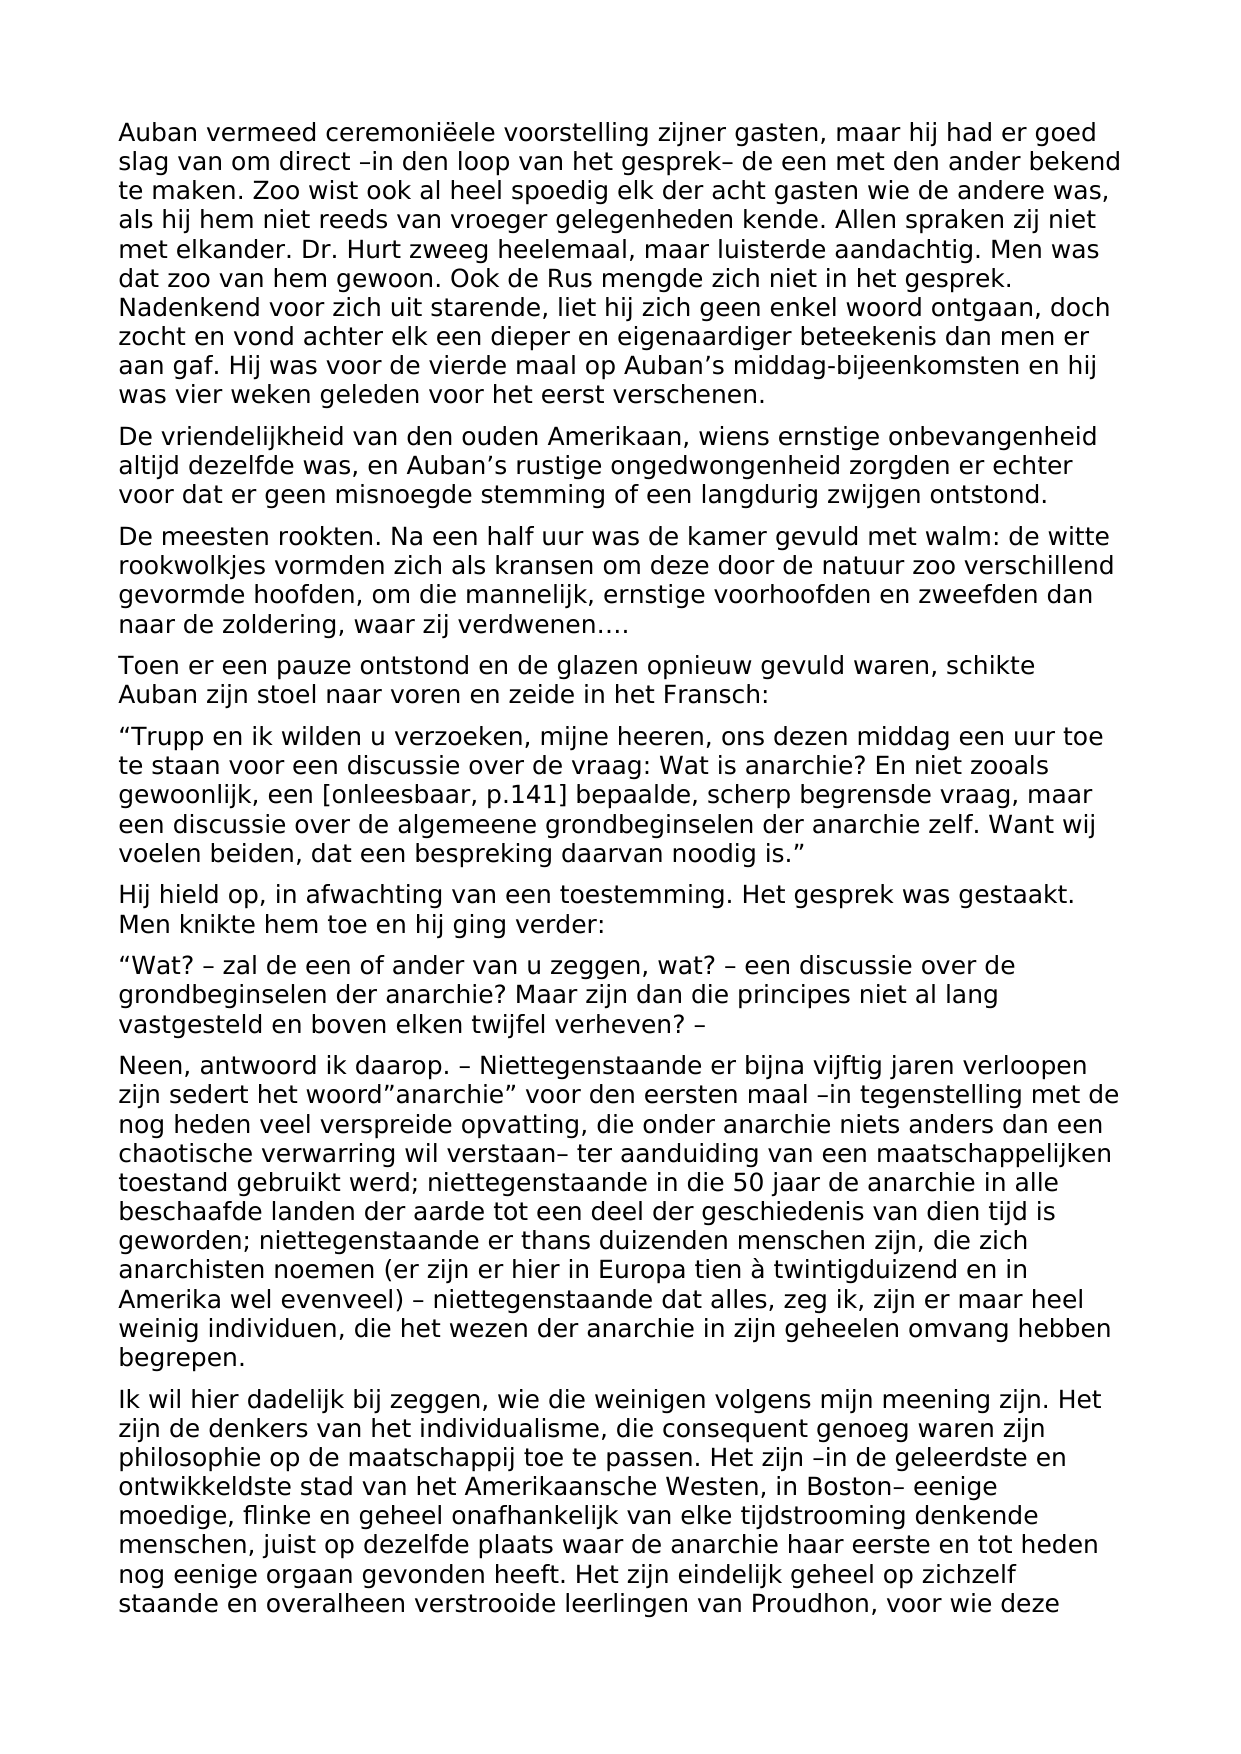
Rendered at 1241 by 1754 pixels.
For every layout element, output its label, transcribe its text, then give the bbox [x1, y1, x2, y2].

text Neen, antwoord ik daarop. – Niettegenstaande er bijna vijftig jaren verloopen zijn sedert het woord”anarchie” voor den eersten maal –in tegenstelling met de nog heden veel verspreide opvatting, die onder anarchie niets anders dan een chaotische verwarring wil verstaan– ter aanduiding van een maatschappelijken toestand gebruikt werd; niettegenstaande in die 50 jaar de anarchie in alle beschaafde landen der aarde tot een deel der geschiedenis van dien tijd is geworden; niettegenstaande er thans duizenden menschen zijn, die zich anarchisten noemen (er zijn er hier in Europa tien à twintigduizend en in Amerika wel evenveel) – niettegenstaande dat alles, zeg ik, zijn er maar heel weinig individuen, die het wezen der anarchie in zijn geheelen omvang hebben begrepen. [118, 1051, 1122, 1372]
text De meesten rookten. Na een half uur was de kamer gevuld met walm: de witte rookwolkjes vormden zich als kransen om deze door de natuur zoo verschillend gevormde hoofden, om die mannelijk, ernstige voorhoofden en zweefden dan naar de zoldering, waar zij verdwenen…. [118, 522, 1122, 639]
text Auban vermeed ceremoniëele voorstelling zijner gasten, maar hij had er goed slag van om direct –in den loop van het gesprek– de een met den ander bekend te maken. Zoo wist ook al heel spoedig elk der acht gasten wie de andere was, als hij hem niet reeds van vroeger gelegenheden kende. Allen spraken zij niet met elkander. Dr. Hurt zweeg heelemaal, maar luisterde aandachtig. Men was dat zoo van hem gewoon. Ook de Rus mengde zich niet in het gesprek. Nadenkend voor zich uit starende, liet hij zich geen enkel woord ontgaan, doch zocht en vond achter elk een dieper en eigenaardiger beteekenis dan men er aan gaf. Hij was voor de vierde maal op Auban’s middag-bijeenkomsten en hij was vier weken geleden voor het eerst verschenen. [118, 118, 1122, 410]
text Hij hield op, in afwachting van een toestemming. Het gesprek was gestaakt. Men knikte hem toe en hij ging verder: [118, 881, 1122, 939]
text “Wat? – zal de een of ander van u zeggen, wat? – een discussie over de grondbeginselen der anarchie? Maar zijn dan die principes niet al lang vastgesteld en boven elken twijfel verheven? – [118, 951, 1122, 1039]
text “Trupp en ik wilden u verzoeken, mijne heeren, ons dezen middag een uur toe te staan voor een discussie over de vraag: Wat is anarchie? En niet zooals gewoonlijk, een [onleesbaar, p.141] bepaalde, scherp begrensde vraag, maar een discussie over de algemeene grondbeginselen der anarchie zelf. Want wij voelen beiden, dat een bespreking daarvan noodig is.” [118, 722, 1122, 868]
text Toen er een pauze ontstond en de glazen opnieuw gevuld waren, schikte Auban zijn stoel naar voren en zeide in het Fransch: [118, 651, 1122, 710]
text Ik wil hier dadelijk bij zeggen, wie die weinigen volgens mijn meening zijn. Het zijn de denkers van het individualisme, die consequent genoeg waren zijn philosophie op de maatschappij toe te passen. Het zijn –in de geleerdste en ontwikkeldste stad van het Amerikaansche Westen, in Boston– eenige moedige, flinke en geheel onafhankelijk van elke tijdstrooming denkende menschen, juist op dezelfde plaats waar de anarchie haar eerste en tot heden nog eenige orgaan gevonden heeft. Het zijn eindelijk geheel op zichzelf staande en overalheen verstrooide leerlingen van Proudhon, voor wie deze [118, 1385, 1122, 1618]
text De vriendelijkheid van den ouden Amerikaan, wiens ernstige onbevangenheid altijd dezelfde was, en Auban’s rustige ongedwongenheid zorgden er echter voor dat er geen misnoegde stemming of een langdurig zwijgen ontstond. [118, 422, 1122, 510]
